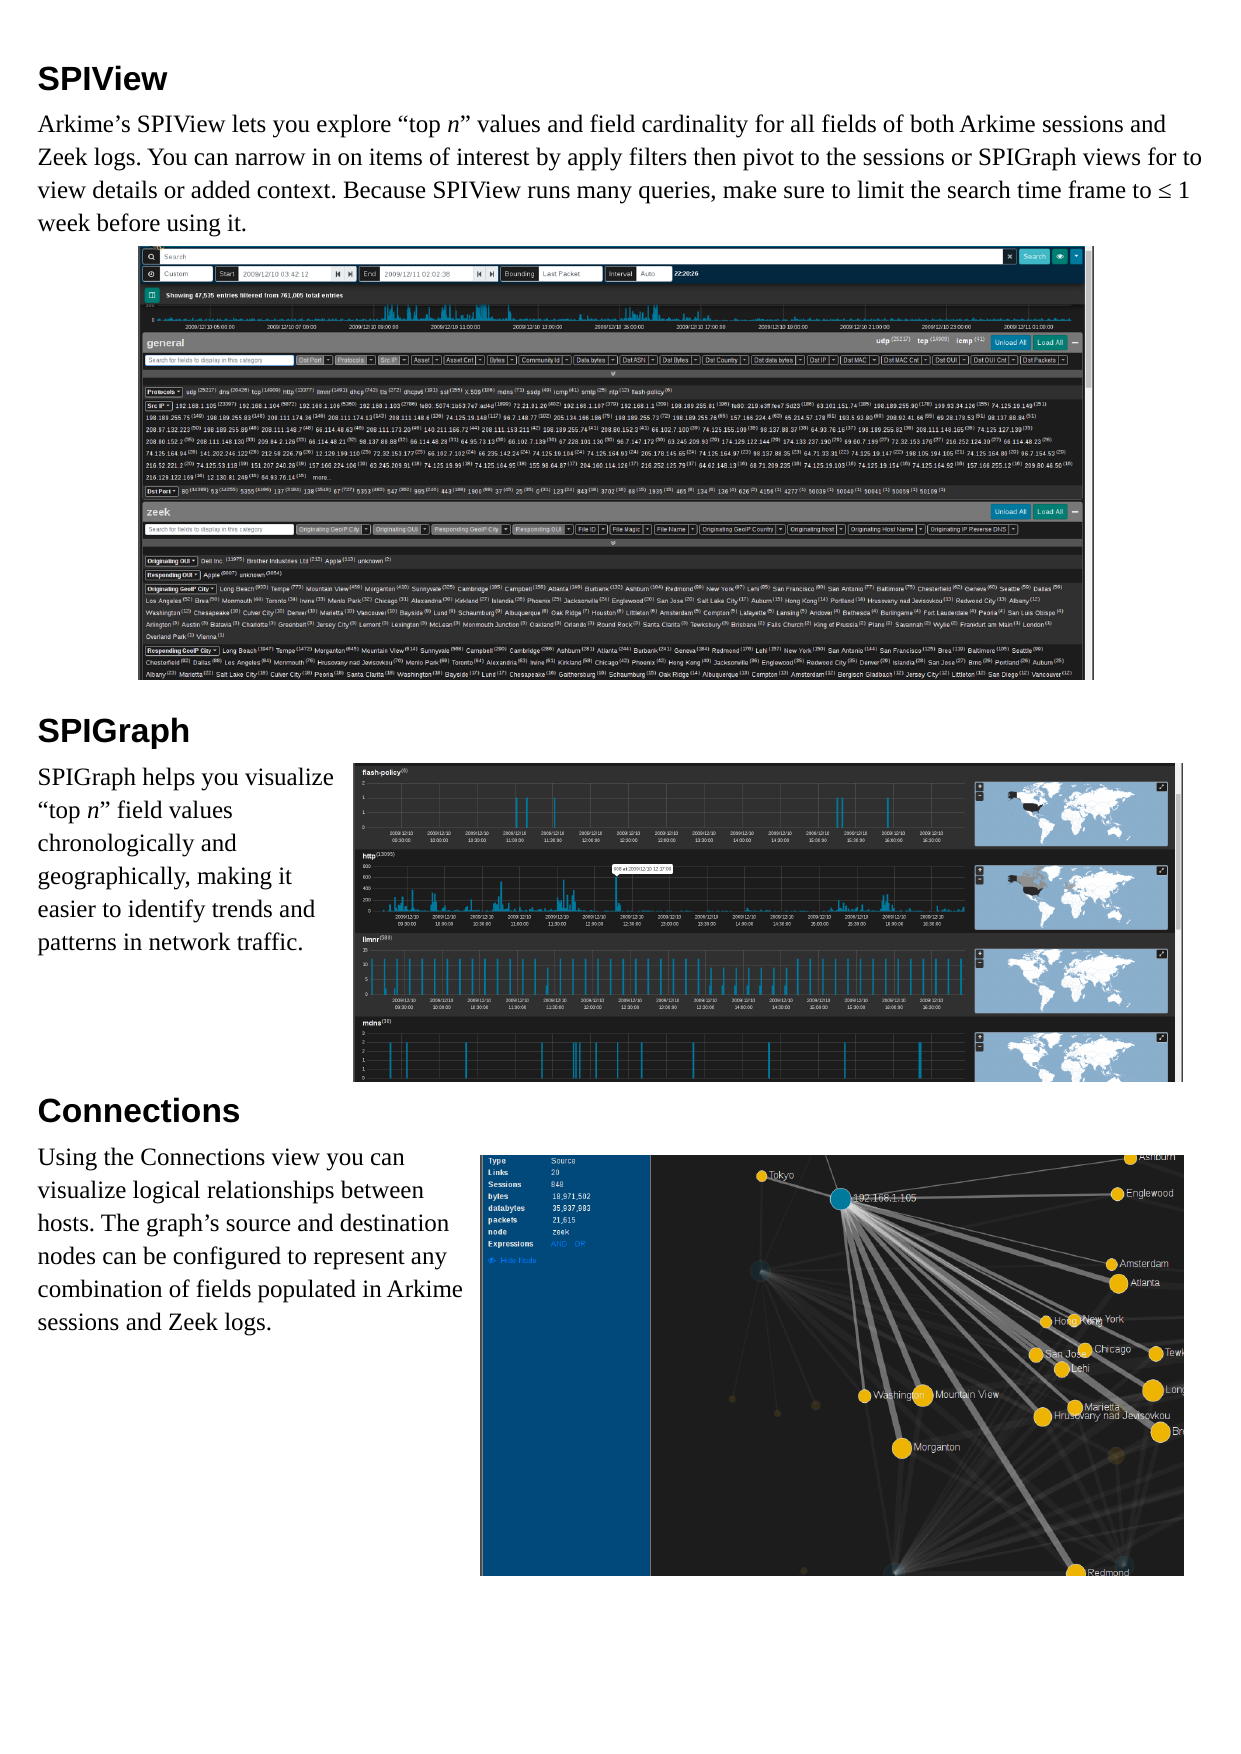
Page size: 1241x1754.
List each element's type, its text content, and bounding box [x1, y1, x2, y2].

picture [480, 1155, 1184, 1576]
subtitle Connections [37, 1091, 1203, 1129]
subtitle SPIGraph [37, 680, 1203, 750]
picture [138, 246, 1094, 680]
picture [353, 763, 1183, 1082]
text SPIGraph helps you visualize “top n” field values chronologically and geographically, making it easier to identify trends and patterns in network traffic. [37, 762, 1203, 956]
subtitle SPIView [37, 58, 1203, 97]
text Using the Connections view you can visualize logical relationships between hosts. The graph’s source and destination nodes can be configured to represent any combination of fields populated in Arkime sessions and Zeek logs. [37, 1142, 1203, 1336]
text Arkime’s SPIView lets you explore “top n” values and field cardinality for all fields of both Arkime sessions and Zeek logs. You can narrow in on items of interest by apply filters then pivot to the sessions or SPIGraph views for to view details or added context. Because SPIView runs many queries, make sure to limit the search time frame to ≤ 1 week before using it. [37, 109, 1203, 237]
